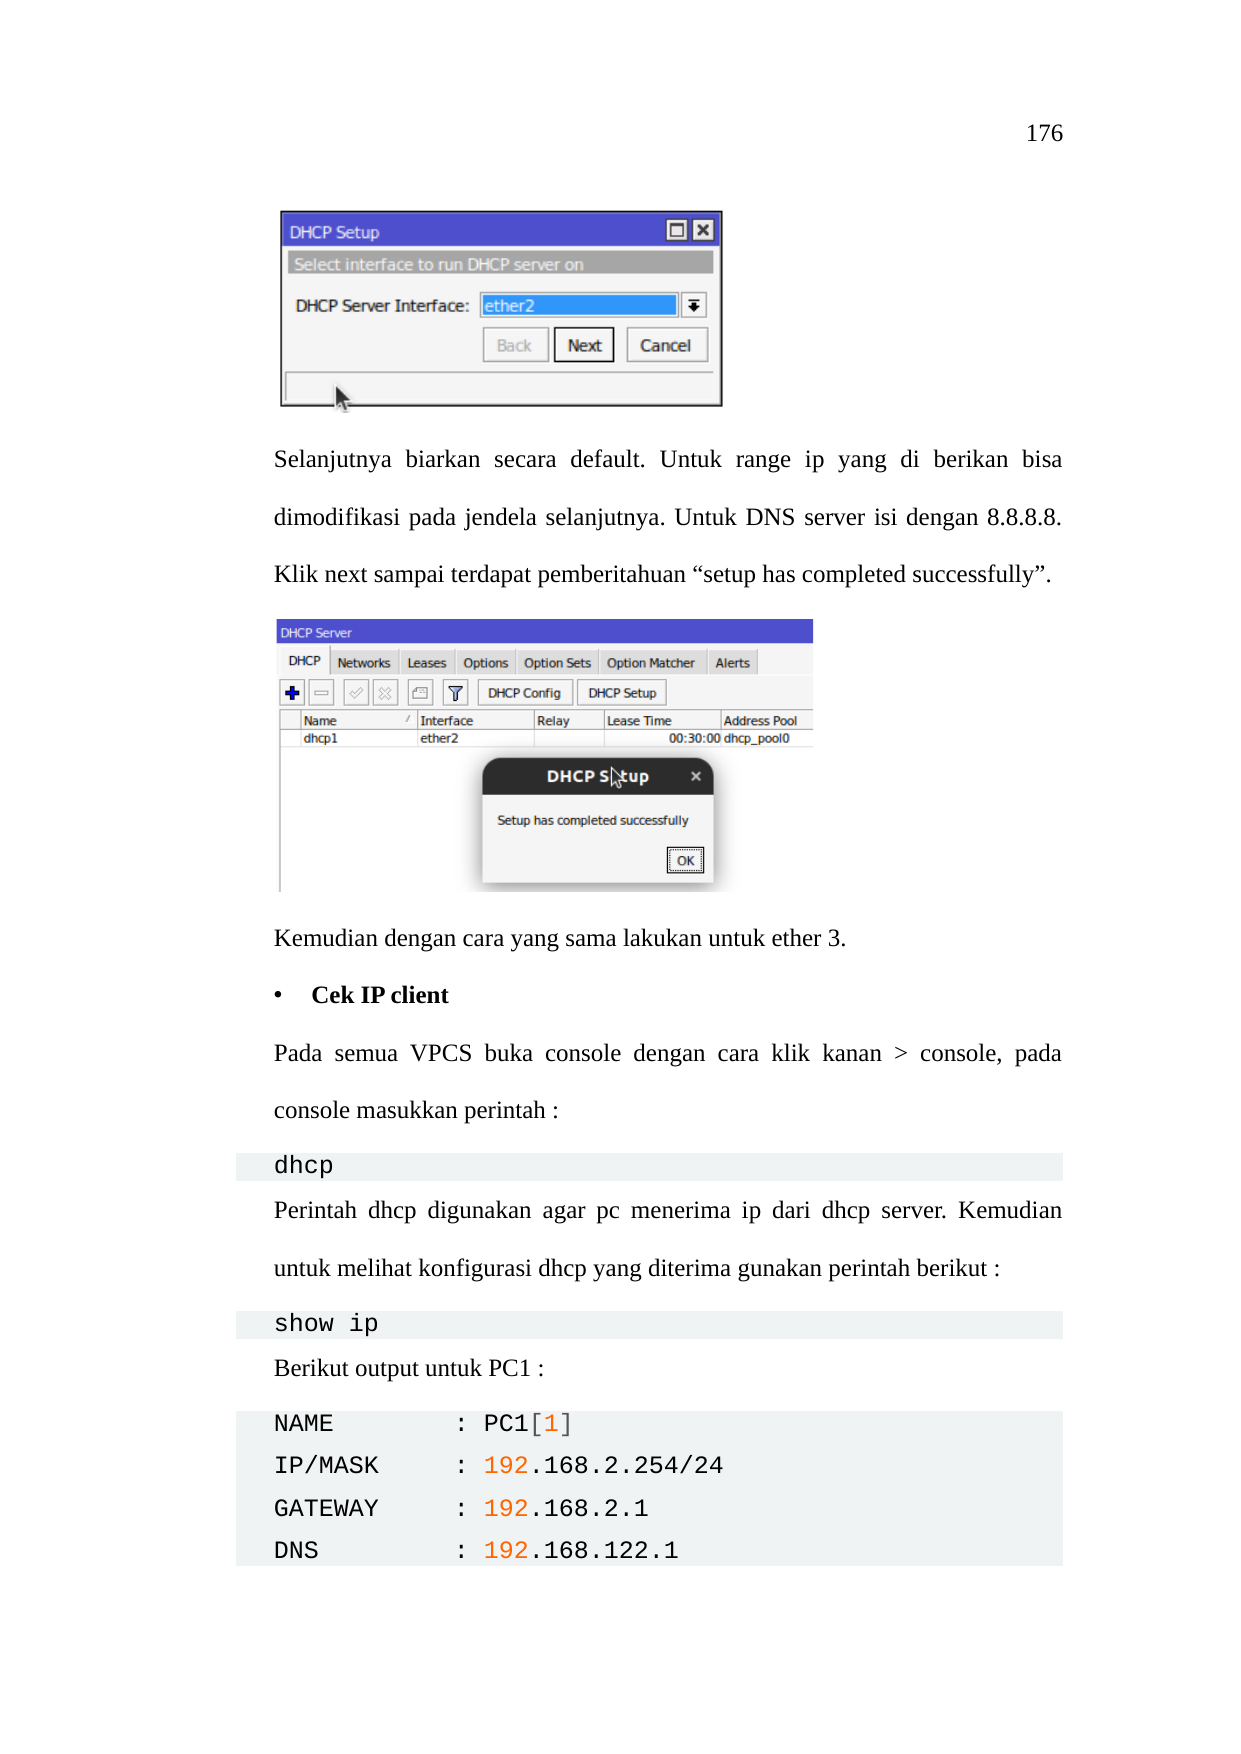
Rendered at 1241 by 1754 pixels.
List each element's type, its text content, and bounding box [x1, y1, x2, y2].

list Cek IP client [274, 981, 1063, 1009]
list Berikut output untuk PC1 : [236, 1353, 1063, 1382]
list show ip [236, 1311, 1063, 1339]
list IP/MASK : 192.168.2.254/24 [236, 1453, 1063, 1481]
list NAME : PC1[1] [236, 1411, 1063, 1439]
list Selanjutnya biarkan secara default. Untuk range ip yang di berikan bisa dimodifikasi pada jendela selanjutnya. Untuk DNS server isi dengan 8.8.8.8. Klik next sampai terdapat pemberitahuan “setup has completed successfully”. [236, 444, 1063, 588]
list DNS : 192.168.122.1 [236, 1538, 1063, 1566]
list GATEWAY : 192.168.2.1 [236, 1496, 1063, 1524]
list Pada semua VPCS buka console dengan cara klik kanan > console, pada console masukkan perintah : [236, 1038, 1063, 1124]
list Kemudian dengan cara yang sama lakukan untuk ether 3. [236, 923, 1063, 952]
list dhcp [236, 1153, 1063, 1181]
picture [276, 619, 814, 892]
list Perintah dhcp digunakan agar pc menerima ip dari dhcp server. Kemudian untuk melihat konfigurasi dhcp yang diterima gunakan perintah berikut : [236, 1196, 1063, 1282]
picture [276, 208, 729, 413]
